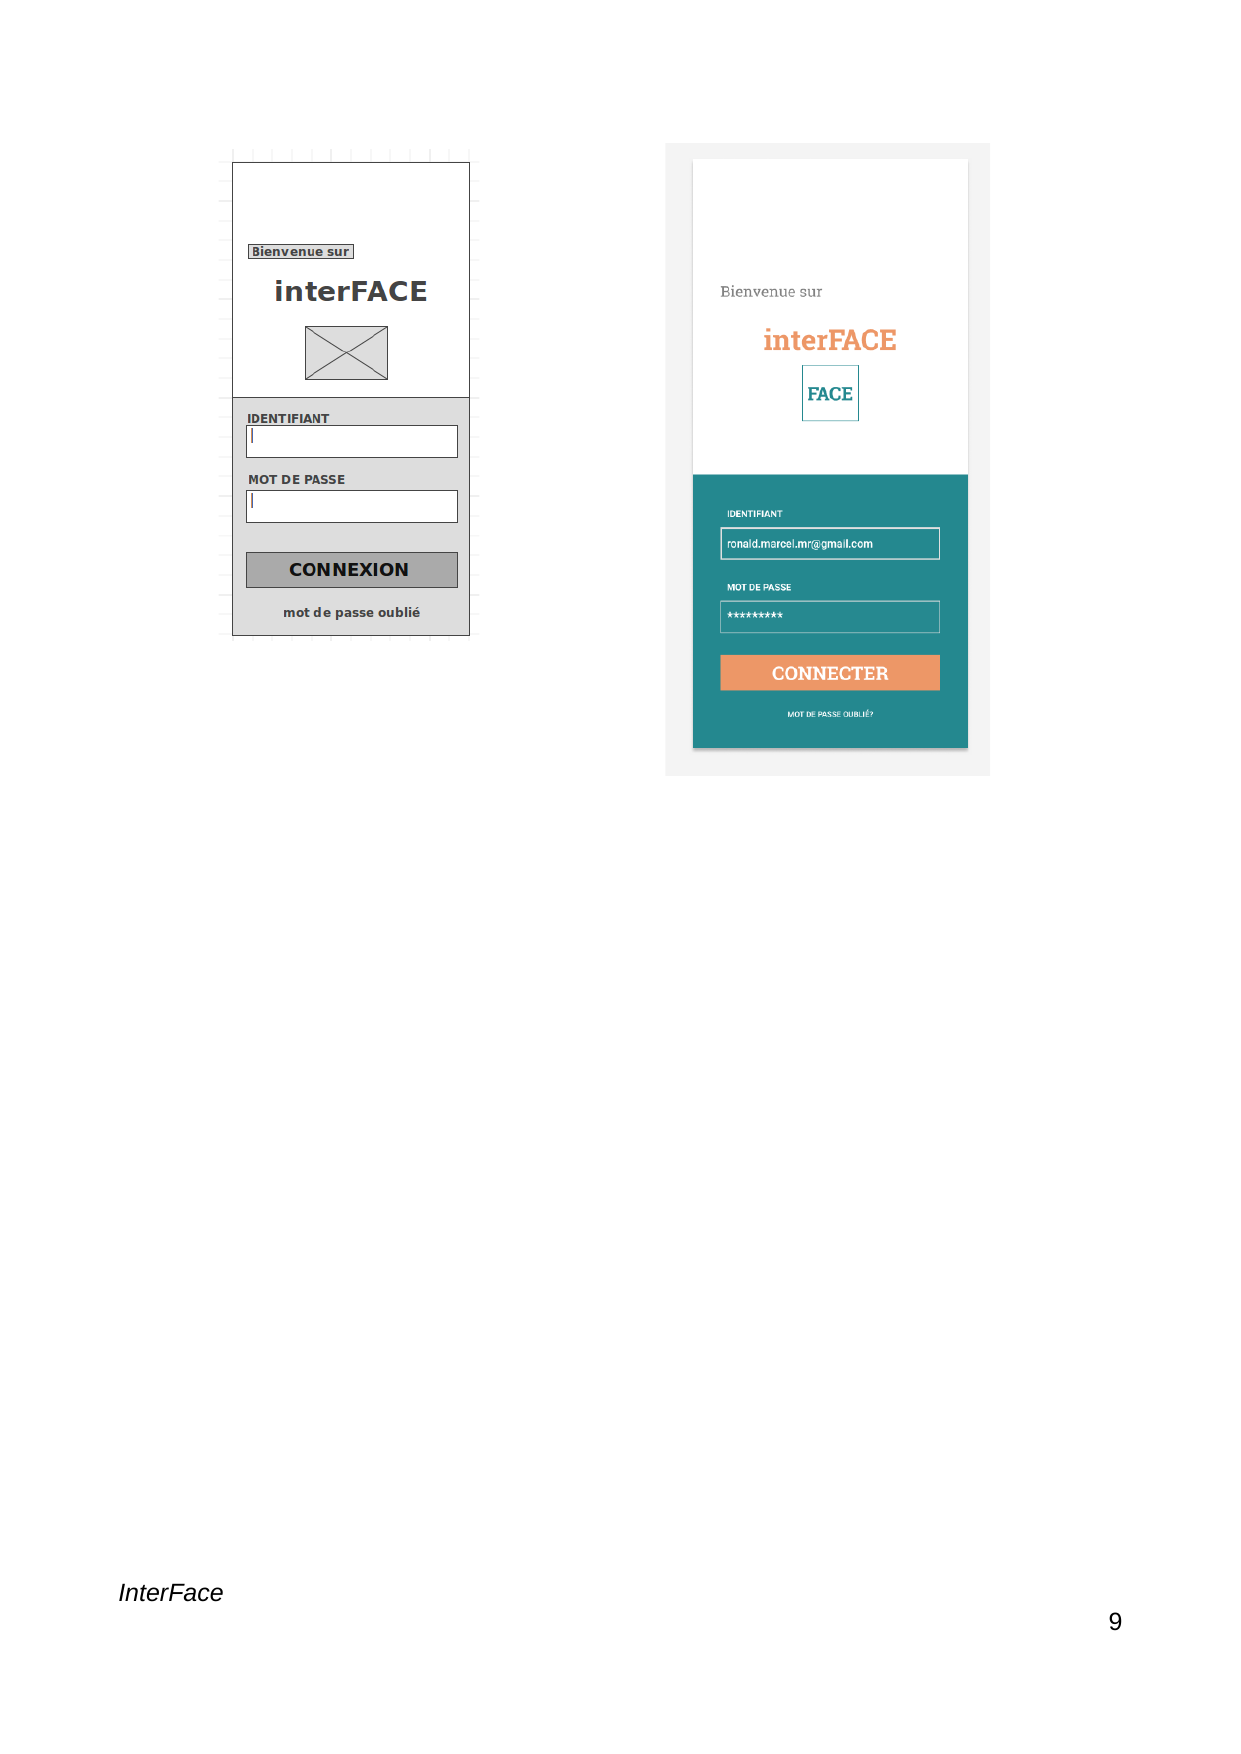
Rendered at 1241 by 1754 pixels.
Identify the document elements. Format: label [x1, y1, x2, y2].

picture [665, 143, 991, 776]
picture [218, 149, 480, 641]
